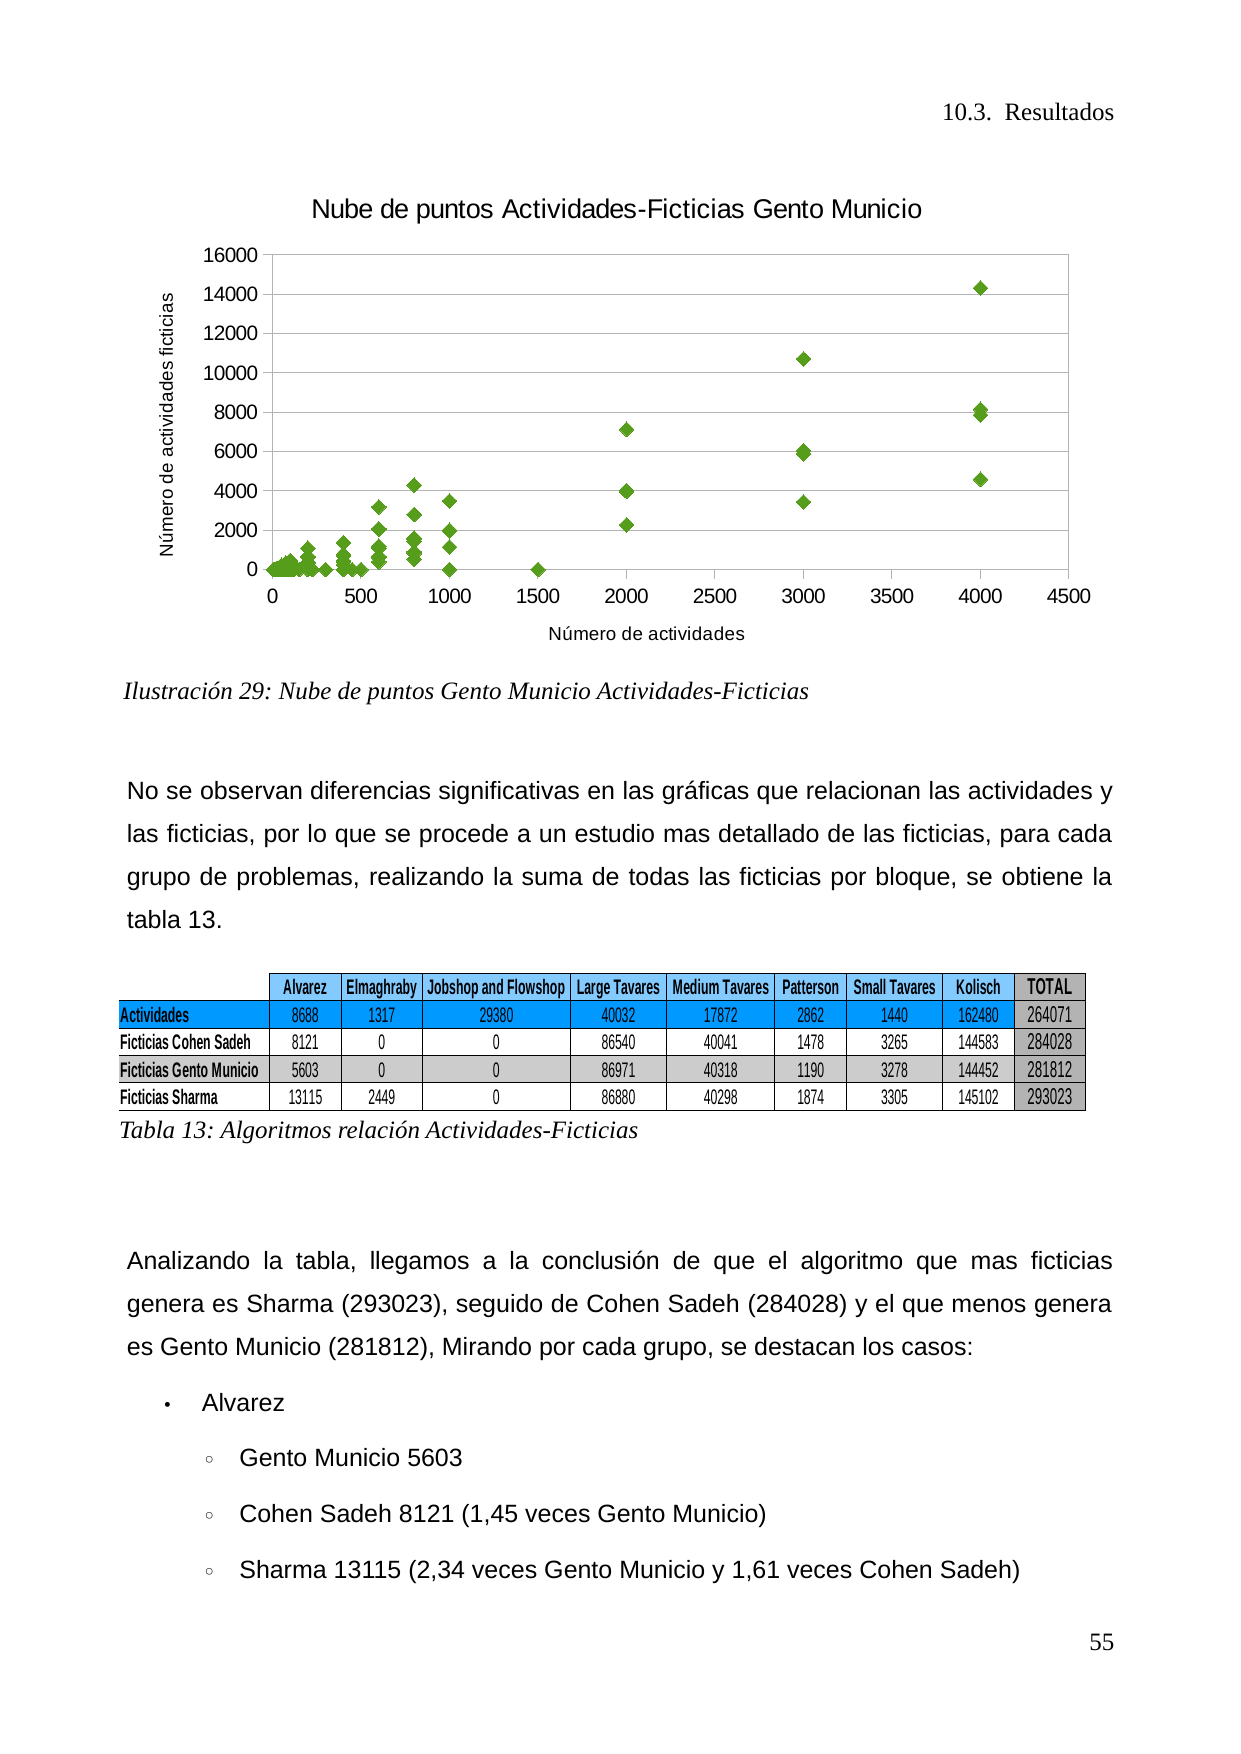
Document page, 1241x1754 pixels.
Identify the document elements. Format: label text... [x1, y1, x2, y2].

text Tabla 13: Algoritmos relación Actividades-Ficticias [119, 973, 1121, 1144]
text Ilustración 29: Nube de puntos Gento Municio Actividades-Ficticias [123, 169, 1117, 705]
text No se observan diferencias significativas en las gráficas que relacionan las actividades y las ficticias, por lo que se procede a un estudio mas detallado de las ficticias, para cada grupo de problemas, realizando la suma de todas las ficticias por bloque, se obtiene la tabla 13. [127, 776, 1114, 934]
list Sharma 13115 (2,34 veces Gento Municio y 1,61 veces Cohen Sadeh) [202, 1554, 1114, 1583]
list Cohen Sadeh 8121 (1,45 veces Gento Municio) [202, 1499, 1114, 1528]
list Gento Municio 5603 [202, 1443, 1114, 1472]
text Analizando la tabla, llegamos a la conclusión de que el algoritmo que mas ficticias genera es Sharma (293023), seguido de Cohen Sadeh (284028) y el que menos genera es Gento Municio (281812), Mirando por cada grupo, se destacan los casos: [127, 1246, 1114, 1361]
list Alvarez [164, 1388, 1114, 1416]
